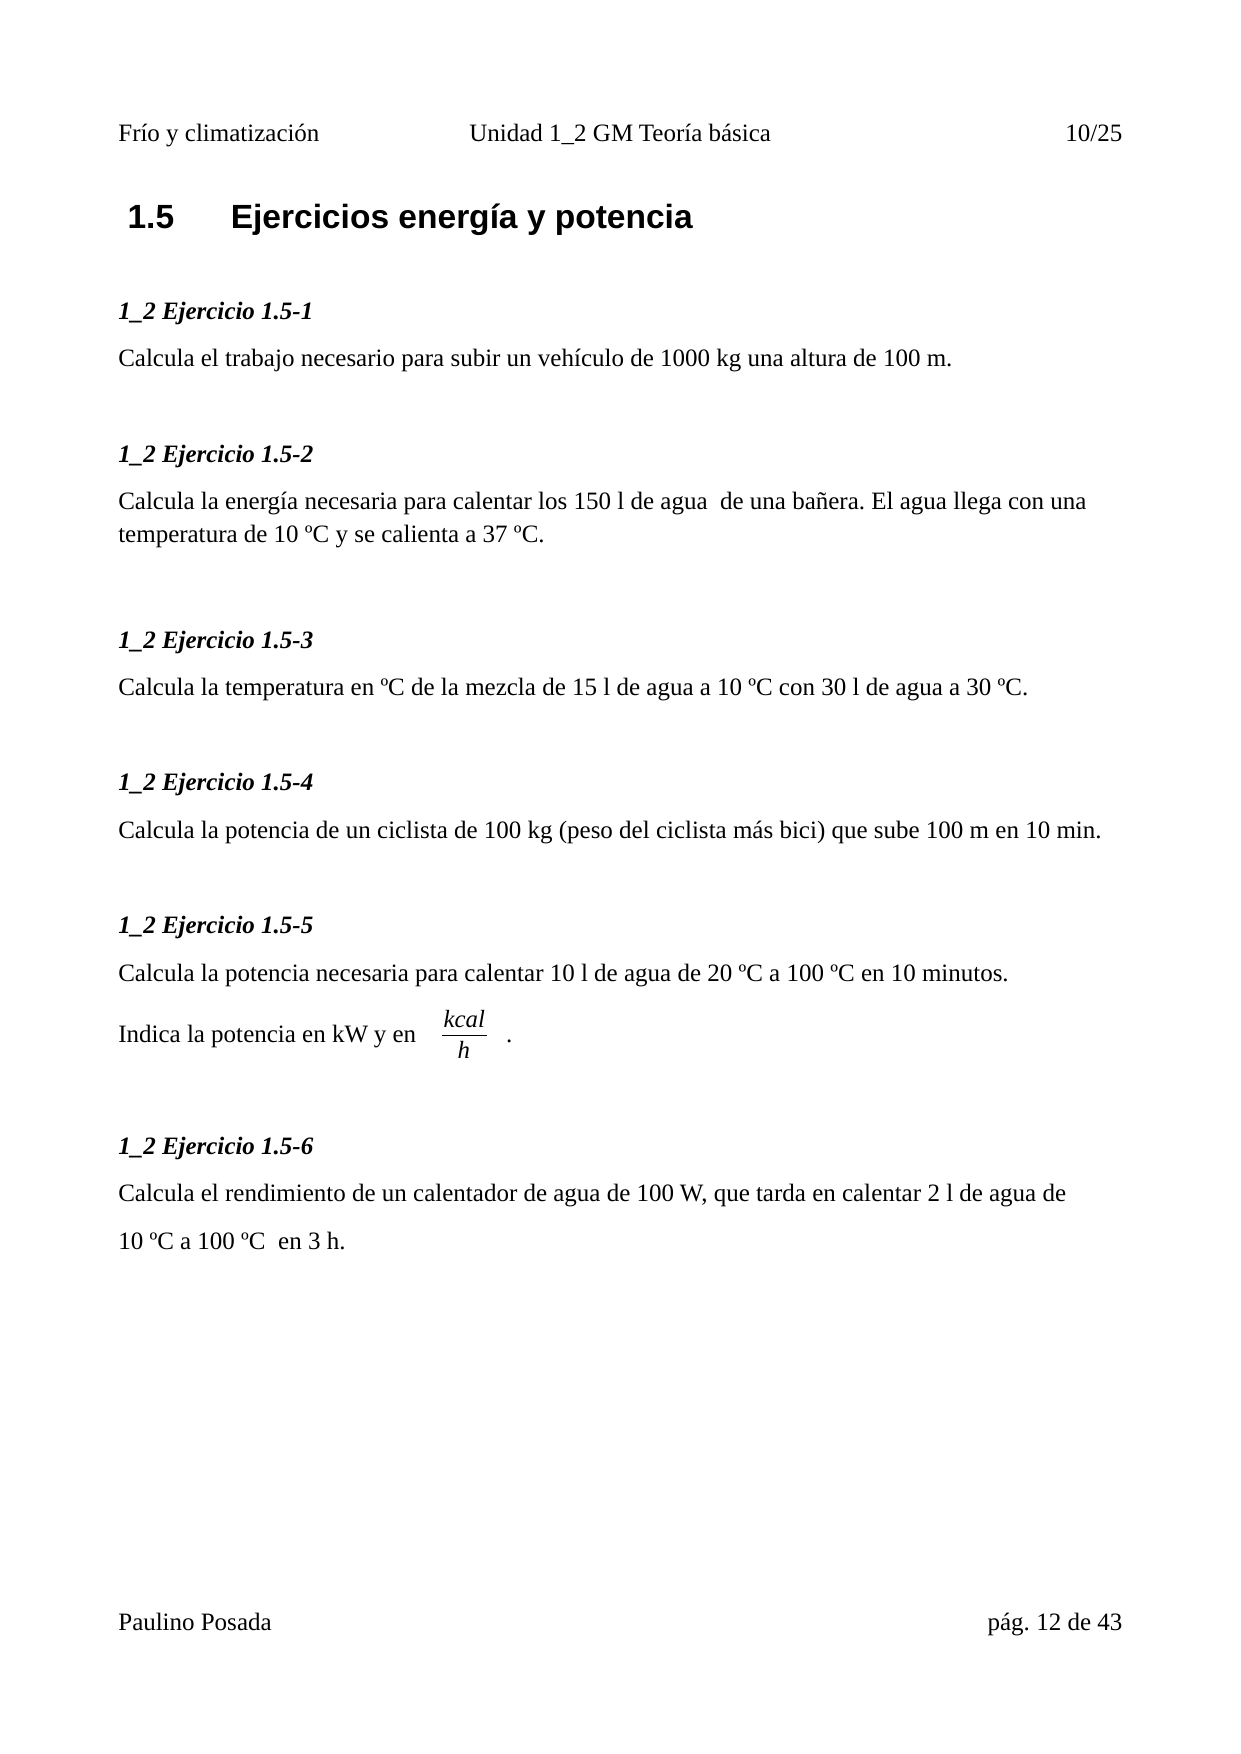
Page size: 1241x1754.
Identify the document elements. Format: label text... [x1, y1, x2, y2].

text 1_2 Ejercicio 1.5-6 [118, 1131, 1122, 1160]
text 1_2 Ejercicio 1.5-1 [118, 296, 1122, 325]
text Calcula la temperatura en ºC de la mezcla de 15 l de agua a 10 ºC con 30 l de agua a 30 ºC. [118, 672, 1122, 701]
subtitle Ejercicios energía y potencia [118, 197, 1122, 236]
text Indica la potencia en kW y en . [118, 1006, 1122, 1064]
text 1_2 Ejercicio 1.5-3 [118, 625, 1122, 653]
text 1_2 Ejercicio 1.5-2 [118, 439, 1122, 467]
text 1_2 Ejercicio 1.5-5 [118, 910, 1122, 939]
text Calcula la energía necesaria para calentar los 150 l de agua de una bañera. El agua llega con una temperatura de 10 ºC y se calienta a 37 ºC. [118, 486, 1122, 548]
text Calcula la potencia de un ciclista de 100 kg (peso del ciclista más bici) que sube 100 m en 10 min. [118, 815, 1122, 844]
text Calcula el trabajo necesario para subir un vehículo de 1000 kg una altura de 100 m. [118, 343, 1122, 372]
text 1_2 Ejercicio 1.5-4 [118, 767, 1122, 796]
text Calcula el rendimiento de un calentador de agua de 100 W, que tarda en calentar 2 l de agua de [118, 1178, 1122, 1207]
text Calcula la potencia necesaria para calentar 10 l de agua de 20 ºC a 100 ºC en 10 minutos. [118, 958, 1122, 987]
text 10 ºC a 100 ºC en 3 h. [118, 1226, 1122, 1255]
